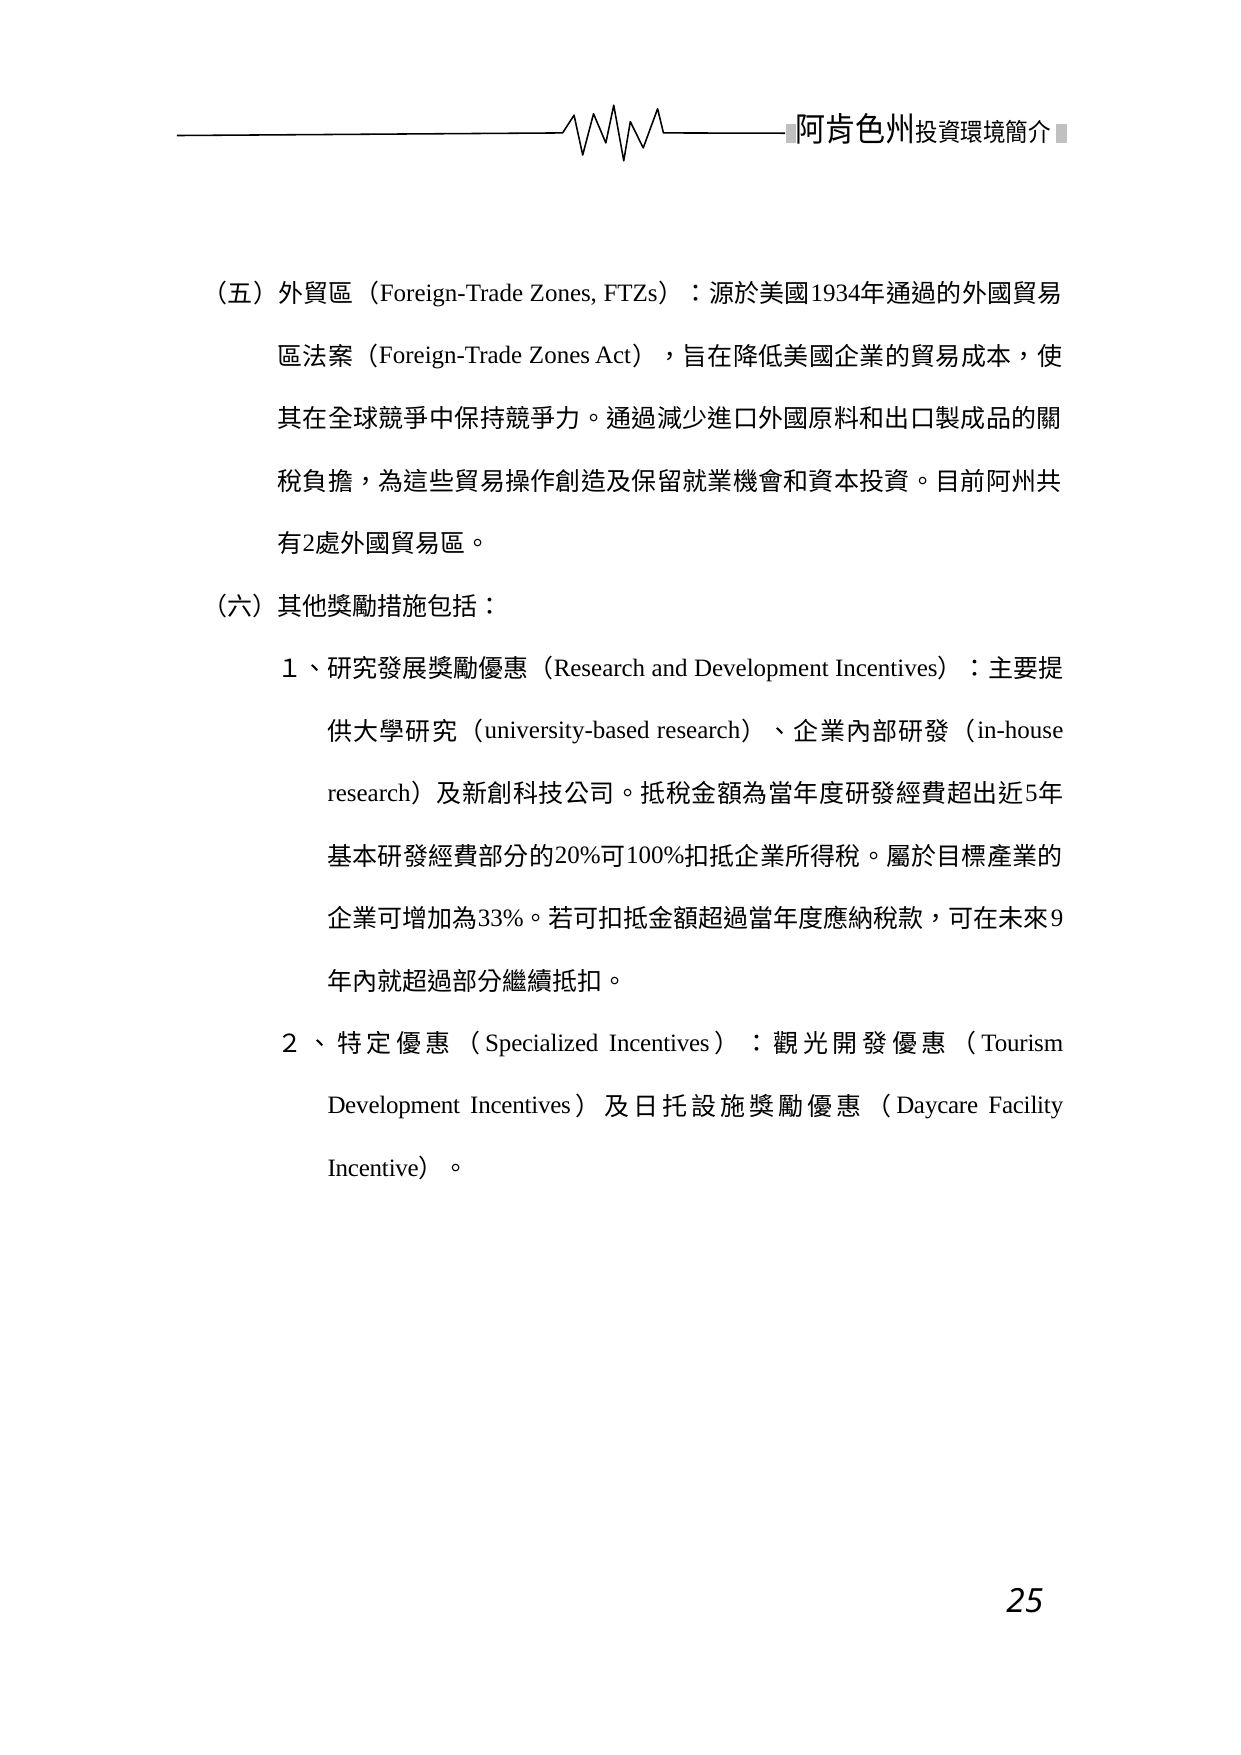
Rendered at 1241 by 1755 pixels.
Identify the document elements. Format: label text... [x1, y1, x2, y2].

text ２、特定優惠（Specialized Incentives）：觀光開發優惠（Tourism Development Incentives）及日托設施獎勵優惠（Daycare Facility Incentive）。 [277, 1000, 1063, 1188]
text （五）外貿區（Foreign-Trade Zones, FTZs）：源於美國1934年通過的外國貿易區法案（Foreign-Trade Zones Act），旨在降低美國企業的貿易成本，使其在全球競爭中保持競爭力。通過減少進口外國原料和出口製成品的關稅負擔，為這些貿易操作創造及保留就業機會和資本投資。目前阿州共有2處外國貿易區。 [202, 250, 1063, 563]
text （六）其他獎勵措施包括： [202, 563, 1063, 625]
text １、研究發展獎勵優惠（Research and Development Incentives）：主要提供大學研究（university-based research）、企業內部研發（in-house research）及新創科技公司。抵稅金額為當年度研發經費超出近5年基本研發經費部分的20%可100%扣抵企業所得稅。屬於目標產業的企業可增加為33%。若可扣抵金額超過當年度應納稅款，可在未來9年內就超過部分繼續抵扣。 [277, 625, 1063, 1000]
